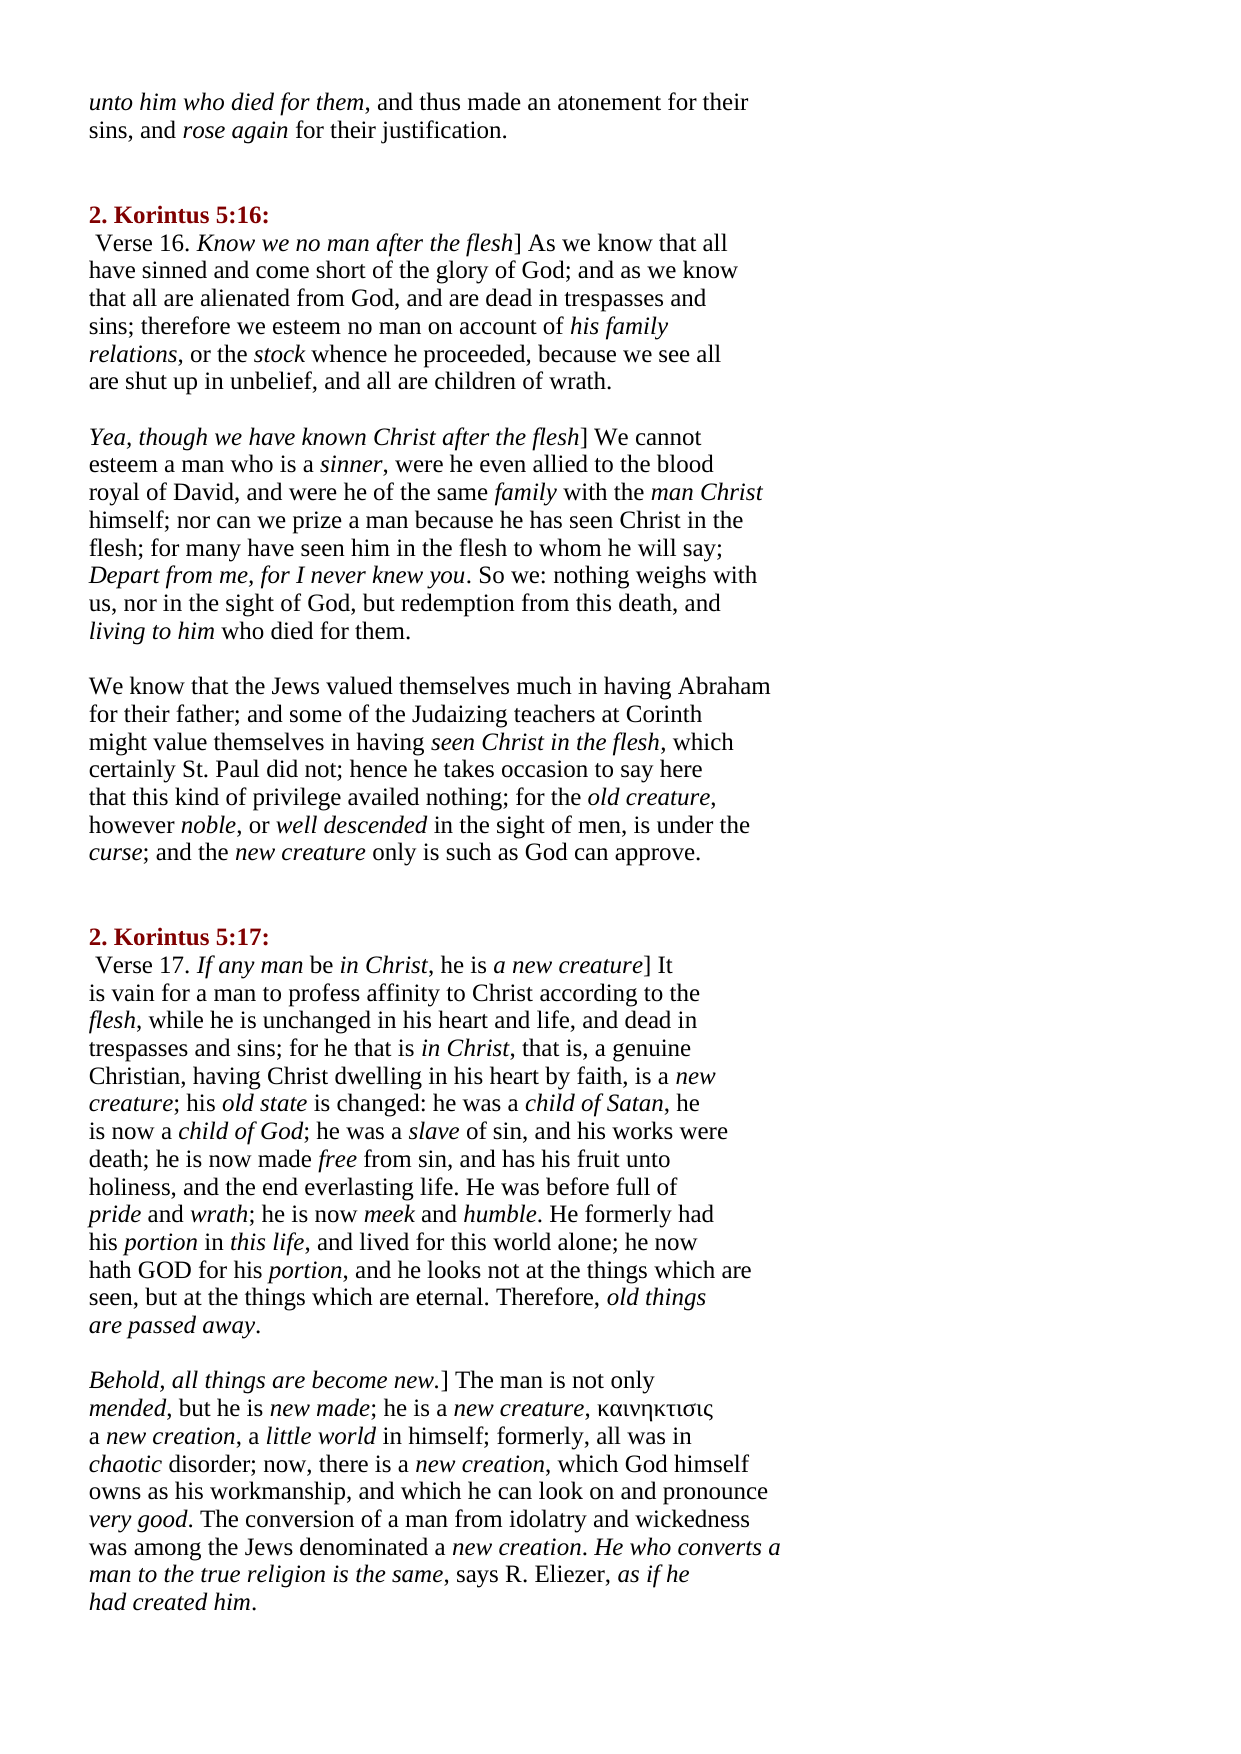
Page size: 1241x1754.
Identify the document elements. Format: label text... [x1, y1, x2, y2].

text unto him who died for them, and thus made an atonement for their sins, and rose again for their justification. [88, 88, 1152, 172]
text 2. Korintus 5:16: [88, 201, 1152, 229]
text 2. Korintus 5:17: [88, 923, 1152, 951]
text Verse 16. Know we no man after the flesh] As we know that all have sinned and come short of the glory of God; and as we know that all are alienated from God, and are dead in trespasses and sins; therefore we esteem no man on account of his family relations, or the stock whence he proceeded, because we see all are shut up in unbelief, and all are children of wrath. Yea, though we have known Christ after the flesh] We cannot esteem a man who is a sinner, were he even allied to the blood royal of David, and were he of the same family with the man Christ himself; nor can we prize a man because he has seen Christ in the flesh; for many have seen him in the flesh to whom he will say; Depart from me, for I never knew you. So we: nothing weighs with us, nor in the sight of God, but redemption from this death, and living to him who died for them. We know that the Jews valued themselves much in having Abraham for their father; and some of the Judaizing teachers at Corinth might value themselves in having seen Christ in the flesh, which certainly St. Paul did not; hence he takes occasion to say here that this kind of privilege availed nothing; for the old creature, however noble, or well descended in the sight of men, is under the curse; and the new creature only is such as God can approve. [88, 229, 1152, 894]
text Verse 17. If any man be in Christ, he is a new creature] It is vain for a man to profess affinity to Christ according to the flesh, while he is unchanged in his heart and life, and dead in trespasses and sins; for he that is in Christ, that is, a genuine Christian, having Christ dwelling in his heart by faith, is a new creature; his old state is changed: he was a child of Satan, he is now a child of God; he was a slave of sin, and his works were death; he is now made free from sin, and has his fruit unto holiness, and the end everlasting life. He was before full of pride and wrath; he is now meek and humble. He formerly had his portion in this life, and lived for this world alone; he now hath GOD for his portion, and he looks not at the things which are seen, but at the things which are eternal. Therefore, old things are passed away. Behold, all things are become new.] The man is not only mended, but he is new made; he is a new creature, καινηκτισις a new creation, a little world in himself; formerly, all was in chaotic disorder; now, there is a new creation, which God himself owns as his workmanship, and which he can look on and pronounce very good. The conversion of a man from idolatry and wickedness was among the Jews denominated a new creation. He who converts a man to the true religion is the same, says R. Eliezer, as if he had created him. [88, 951, 1152, 1644]
